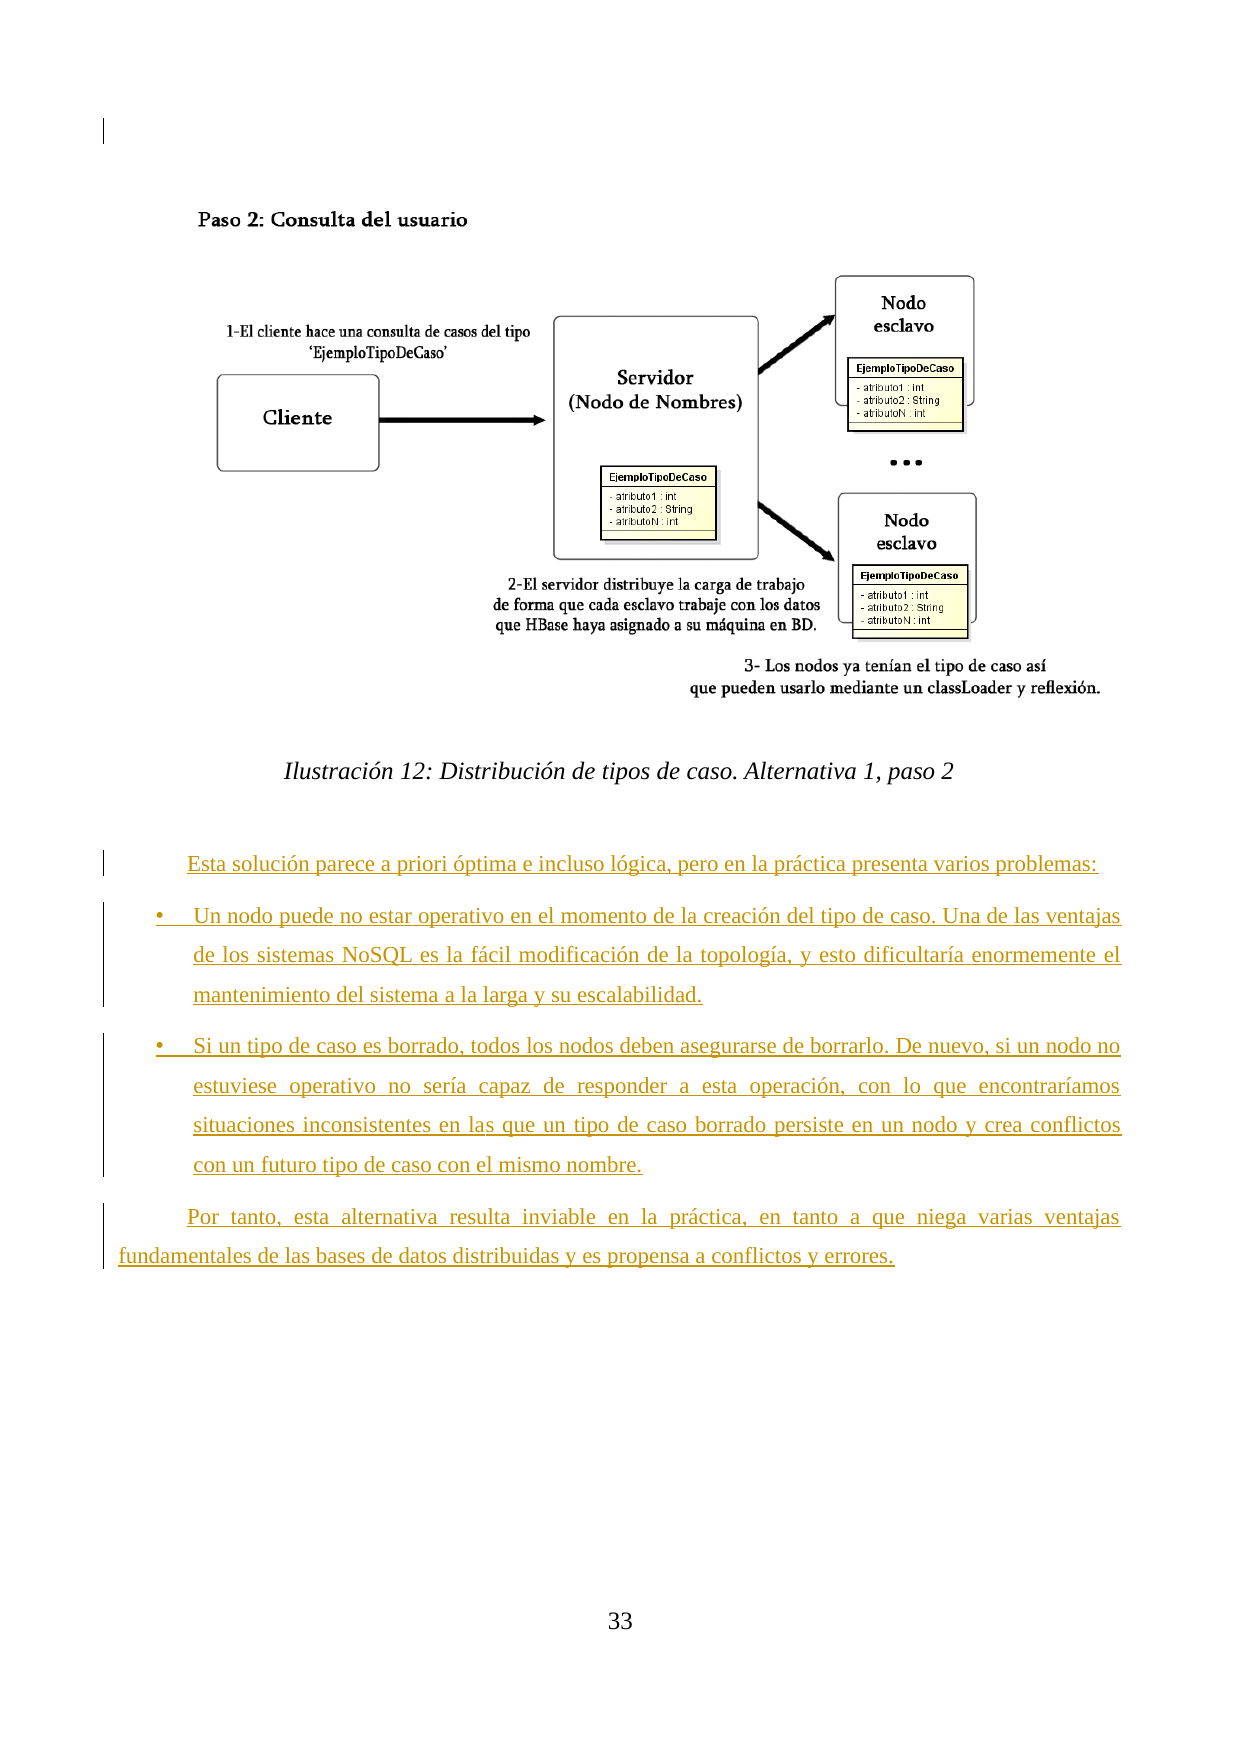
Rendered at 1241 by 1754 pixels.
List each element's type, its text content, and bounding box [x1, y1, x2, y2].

picture [131, 170, 1109, 756]
list Si un tipo de caso es borrado, todos los nodos deben asegurarse de borrarlo. De nuevo, si un nodo no estuviese operativo no sería capaz de responder a esta operación, con lo que encontraríamos situaciones inconsistentes en las que un tipo de caso borrado persiste en un nodo y crea conflictos con un futuro tipo de caso con el mismo nombre. [156, 1033, 1122, 1177]
text Ilustración 12: Distribución de tipos de caso. Alternativa 1, paso 2 [131, 756, 1109, 784]
list Un nodo puede no estar operativo en el momento de la creación del tipo de caso. Una de las ventajas [156, 902, 1122, 925]
list de los sistemas NoSQL es la fácil modificación de la topología, y esto dificultaría enormemente el mantenimiento del sistema a la larga y su escalabilidad. [156, 926, 1122, 1007]
text Esta solución parece a priori óptima e incluso lógica, pero en la práctica presenta varios problemas: [118, 850, 1122, 876]
text Por tanto, esta alternativa resulta inviable en la práctica, en tanto a que niega varias ventajas fundamentales de las bases de datos distribuidas y es propensa a conflictos y errores. [118, 1203, 1122, 1269]
